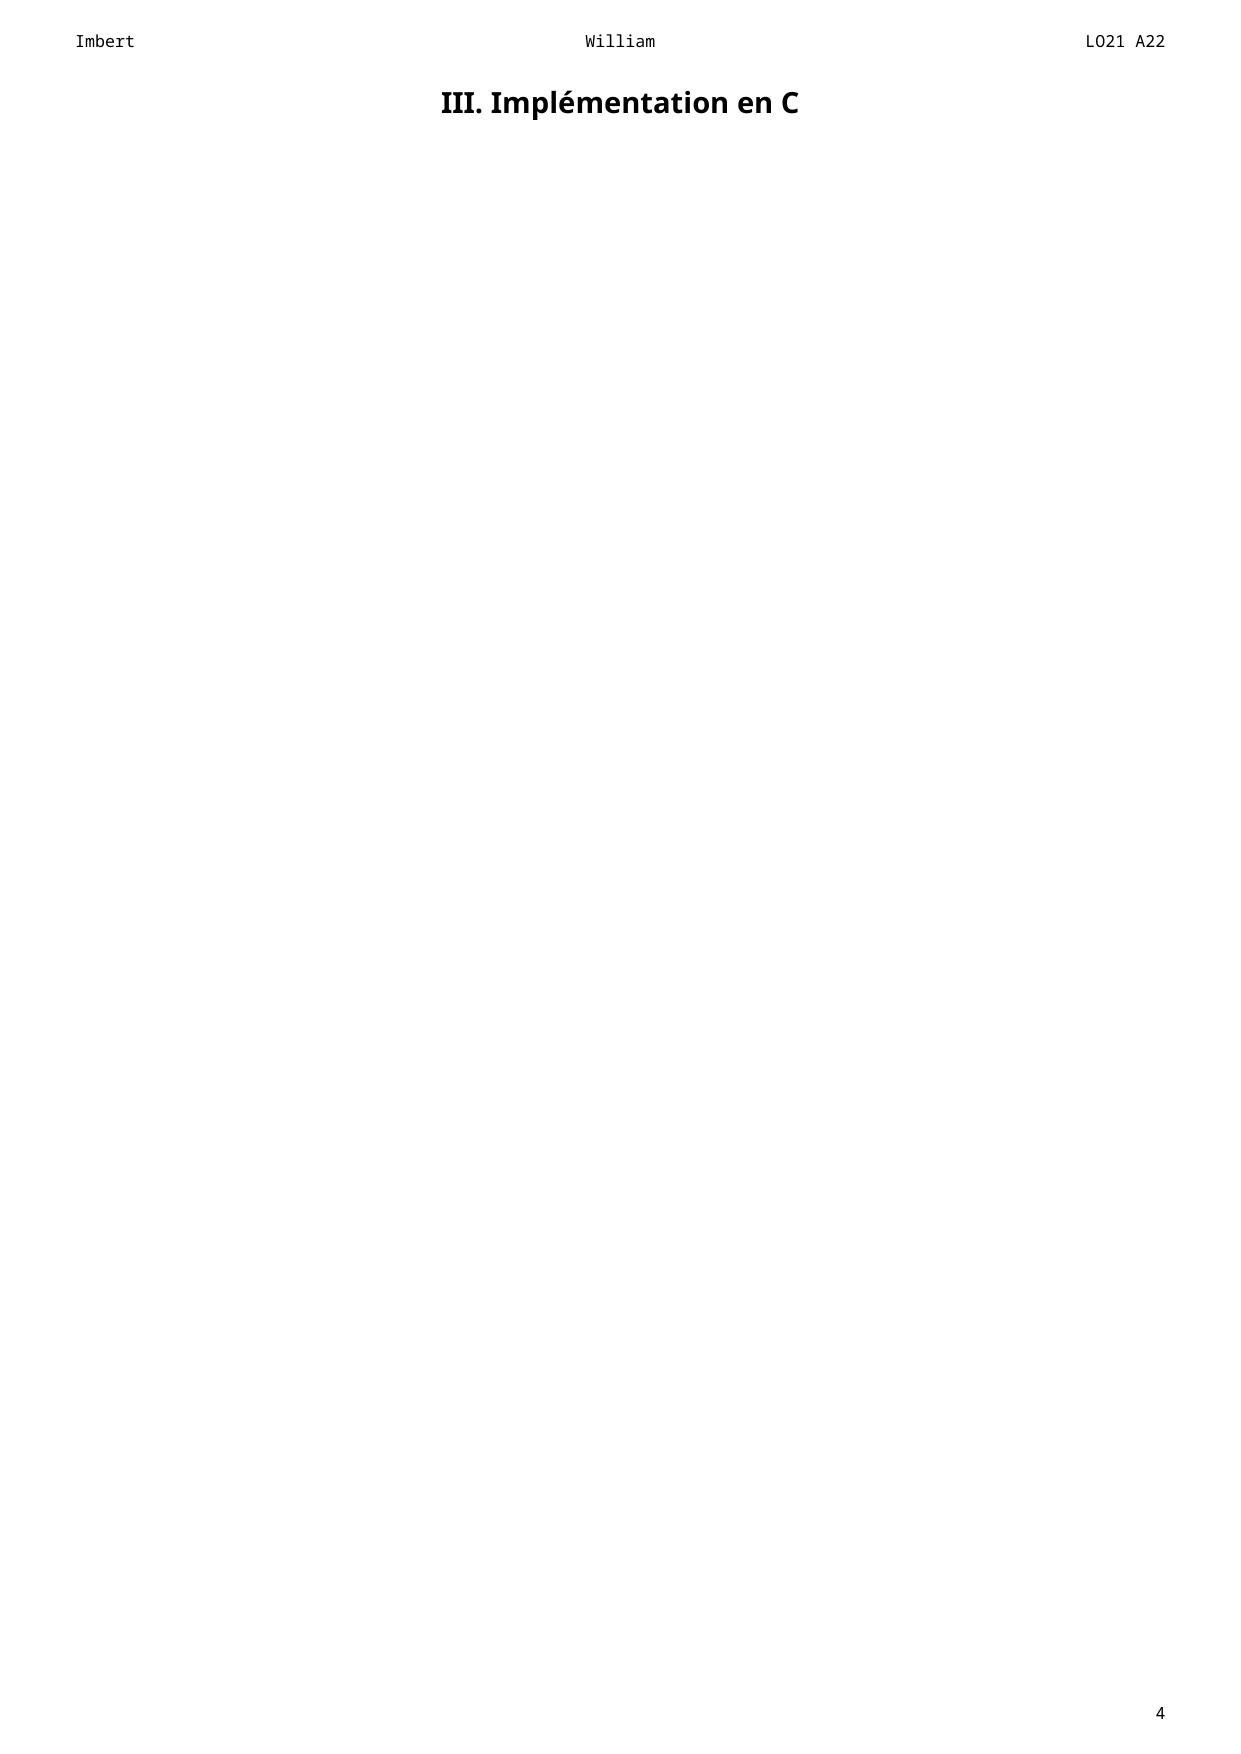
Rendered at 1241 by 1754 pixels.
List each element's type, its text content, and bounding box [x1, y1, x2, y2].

text III. Implémentation en C [75, 82, 1165, 122]
